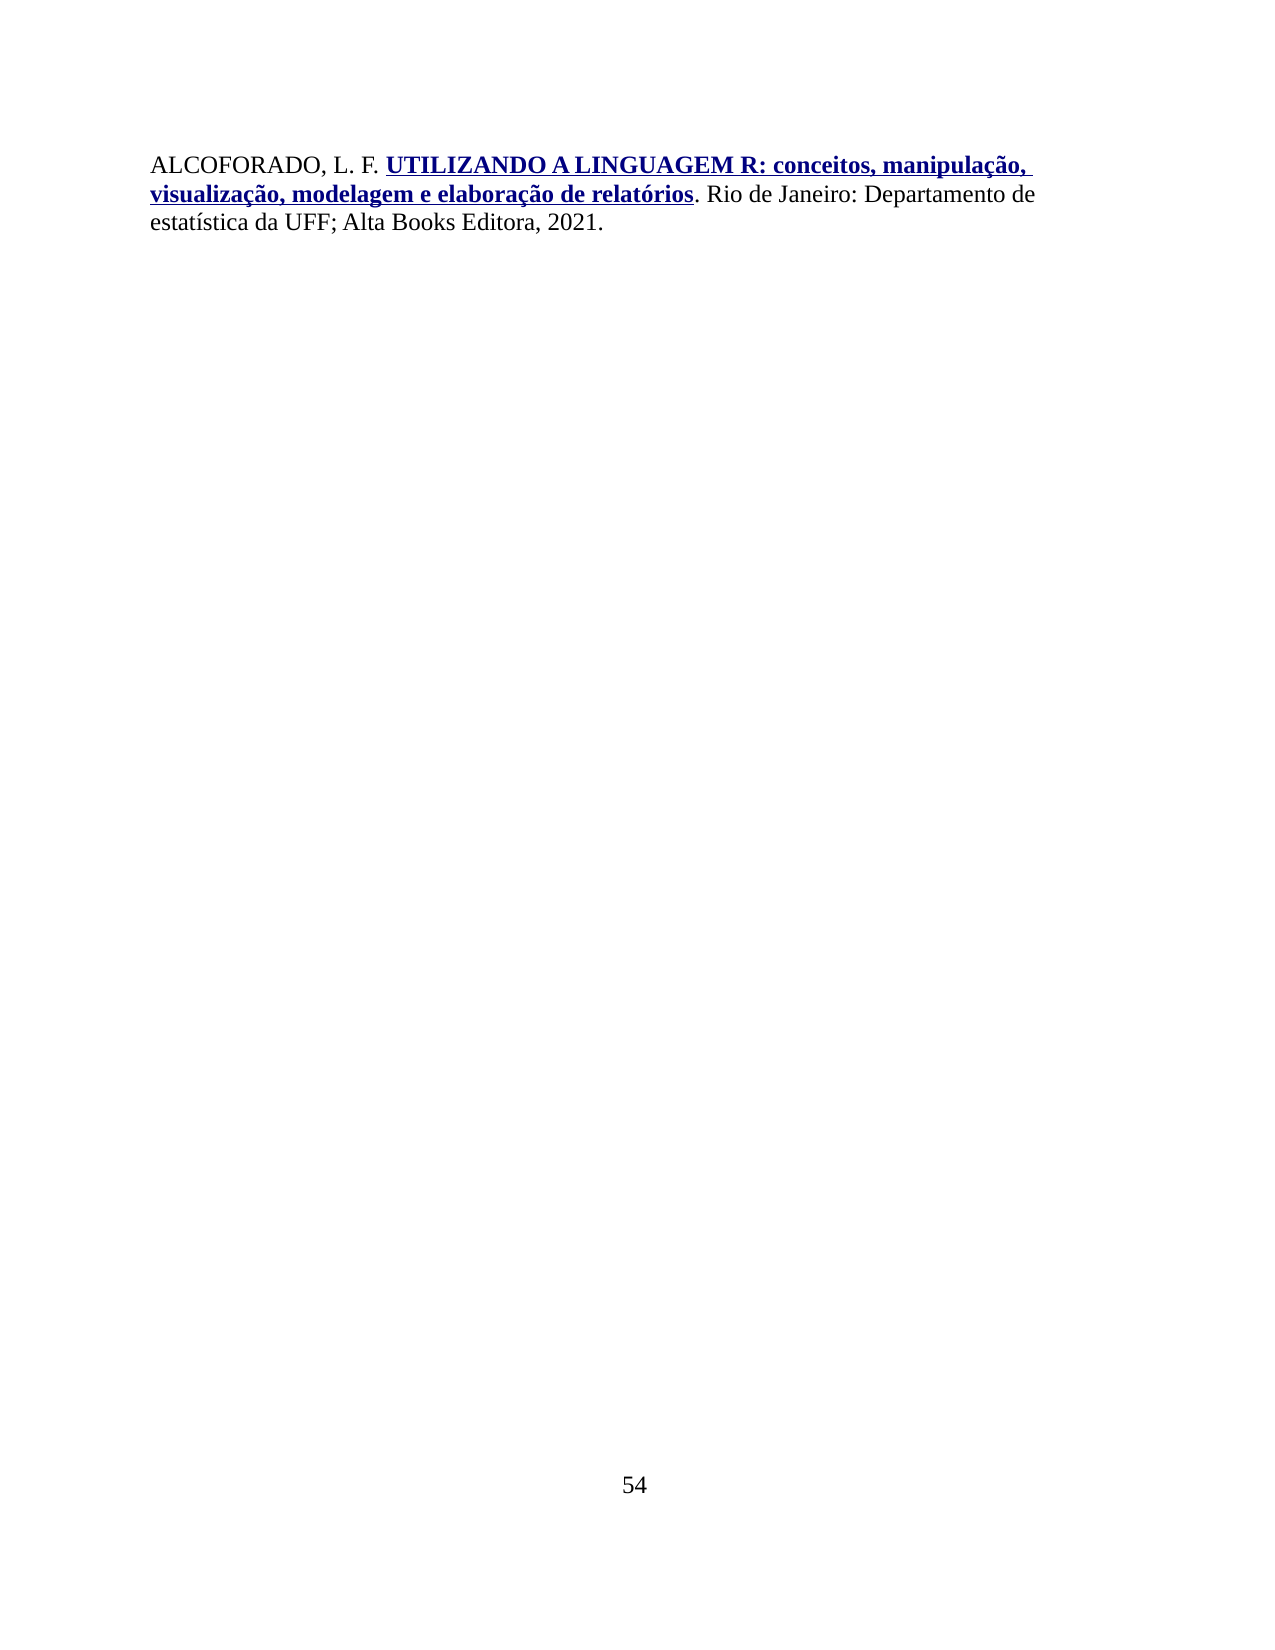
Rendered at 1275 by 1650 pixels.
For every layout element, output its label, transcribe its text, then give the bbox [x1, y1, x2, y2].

text ALCOFORADO, L. F. UTILIZANDO A LINGUAGEM R: conceitos, manipulação, visualização, modelagem e elaboração de relatórios. Rio de Janeiro: Departamento de estatística da UFF; Alta Books Editora, 2021. [150, 150, 1125, 236]
